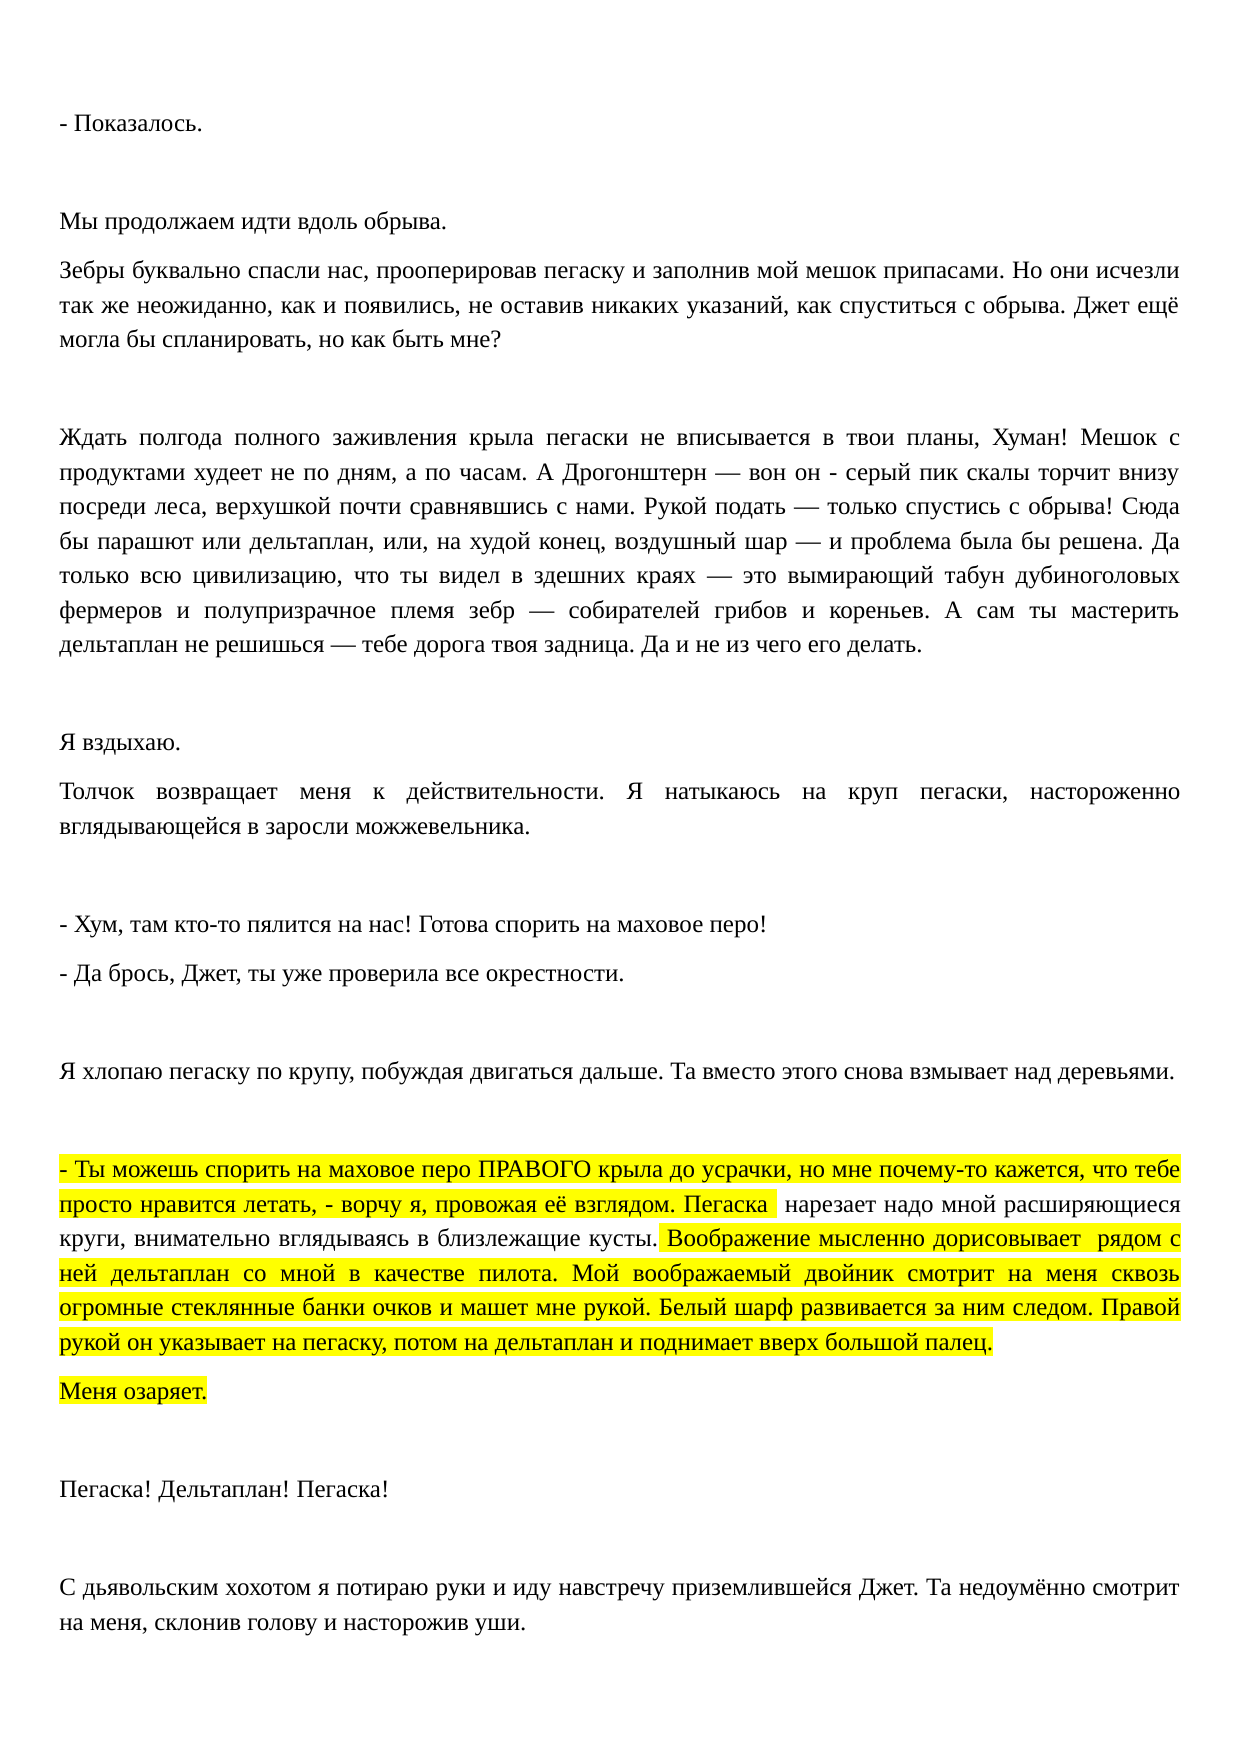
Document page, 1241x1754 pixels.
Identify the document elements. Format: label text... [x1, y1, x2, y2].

text Пегаска! Дельтаплан! Пегаска! [59, 1474, 1181, 1503]
text Меня озаряет. [59, 1376, 1181, 1404]
text Толчок возвращает меня к действительности. Я натыкаюсь на круп пегаски, настороженно вглядывающейся в заросли можжевельника. [59, 776, 1181, 840]
text - Ты можешь спорить на маховое перо ПРАВОГО крыла до усрачки, но мне почему-то кажется, что тебе просто нравится летать, - ворчу я, провожая её взглядом. Пегаска нарезает надо мной расширяющиеся круги, внимательно вглядываясь в близлежащие кусты. Воображение мысленно дорисовывает рядом с ней дельтаплан со мной в качестве пилота. Мой воображаемый двойник смотрит на меня сквозь огромные стеклянные банки очков и машет мне рукой. Белый шарф развивается за ним следом. Правой рукой он указывает на пегаску, потом на дельтаплан и поднимает вверх большой палец. [59, 1154, 1181, 1356]
text Я вздыхаю. [59, 727, 1181, 756]
text - Хум, там кто-то пялится на нас! Готова спорить на маховое перо! [59, 909, 1181, 938]
text - Да брось, Джет, ты уже проверила все окрестности. [59, 958, 1181, 987]
text - Показалось. [59, 108, 1181, 137]
text Ждать полгода полного заживления крыла пегаски не вписывается в твои планы, Хуман! Мешок с продуктами худеет не по дням, а по часам. А Дрогонштерн — вон он - серый пик скалы торчит внизу посреди леса, верхушкой почти сравнявшись с нами. Рукой подать — только спустись с обрыва! Сюда бы парашют или дельтаплан, или, на худой конец, воздушный шар — и проблема была бы решена. Да только всю цивилизацию, что ты видел в здешних краях — это вымирающий табун дубиноголовых фермеров и полупризрачное племя зебр — собирателей грибов и кореньев. А сам ты мастерить дельтаплан не решишься — тебе дорога твоя задница. Да и не из чего его делать. [59, 422, 1181, 658]
text Мы продолжаем идти вдоль обрыва. [59, 206, 1181, 235]
text Я хлопаю пегаску по крупу, побуждая двигаться дальше. Та вместо этого снова взмывает над деревьями. [59, 1056, 1181, 1085]
text Зебры буквально спасли нас, прооперировав пегаску и заполнив мой мешок припасами. Но они исчезли так же неожиданно, как и появились, не оставив никаких указаний, как спуститься с обрыва. Джет ещё могла бы спланировать, но как быть мне? [59, 255, 1181, 353]
text С дьявольским хохотом я потираю руки и иду навстречу приземлившейся Джет. Та недоумённо смотрит на меня, склонив голову и насторожив уши. [59, 1572, 1181, 1635]
